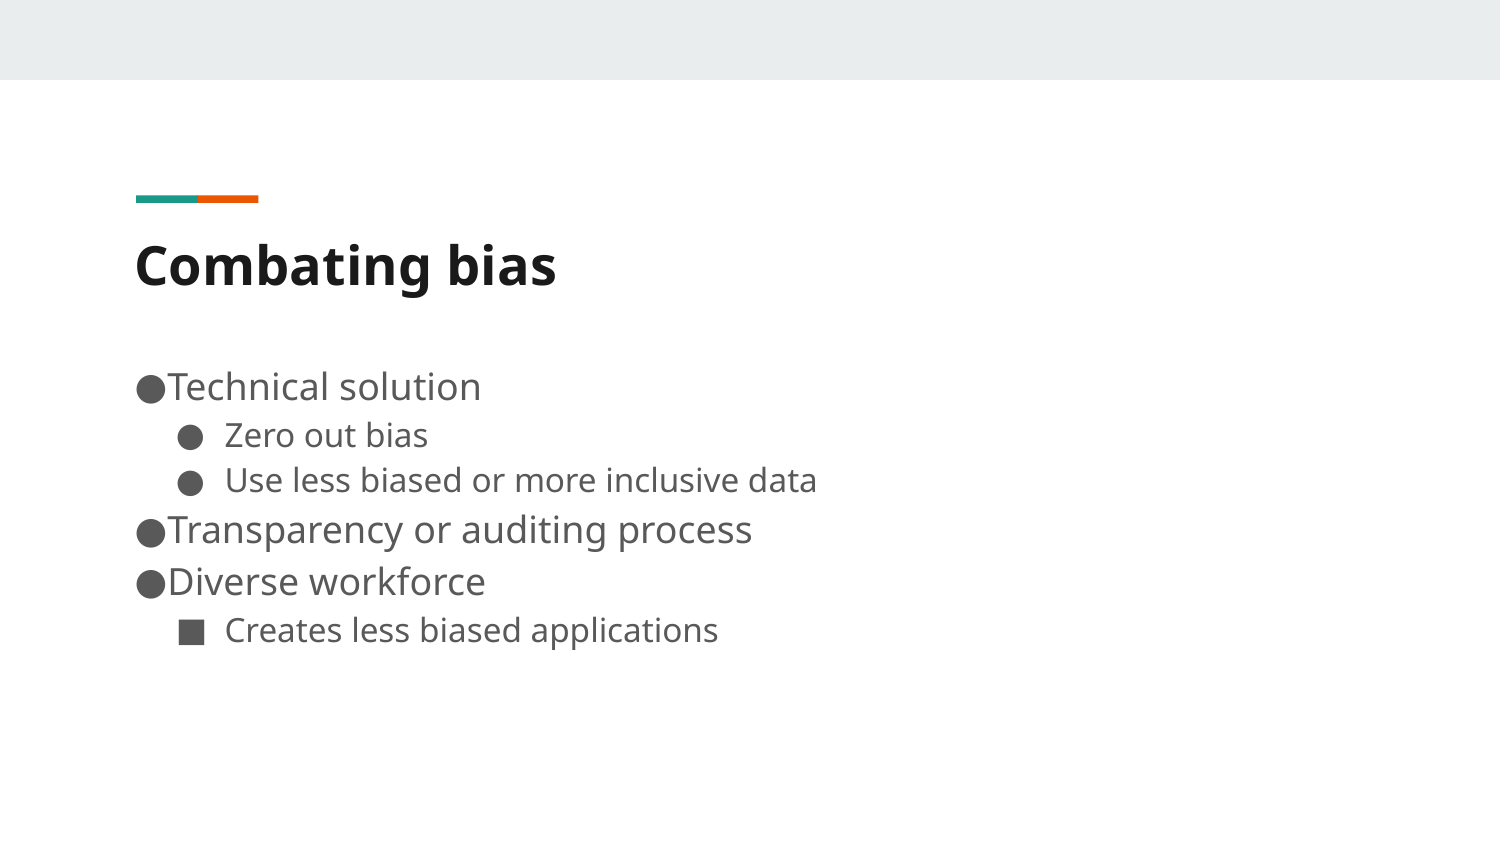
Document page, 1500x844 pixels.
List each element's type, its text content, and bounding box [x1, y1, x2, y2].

title Combating bias [119, 216, 1381, 305]
list Technical solution Zero out bias Use less biased or more inclusive data Transparency or auditing process Diverse workforce Creates less biased applications [119, 341, 1381, 712]
